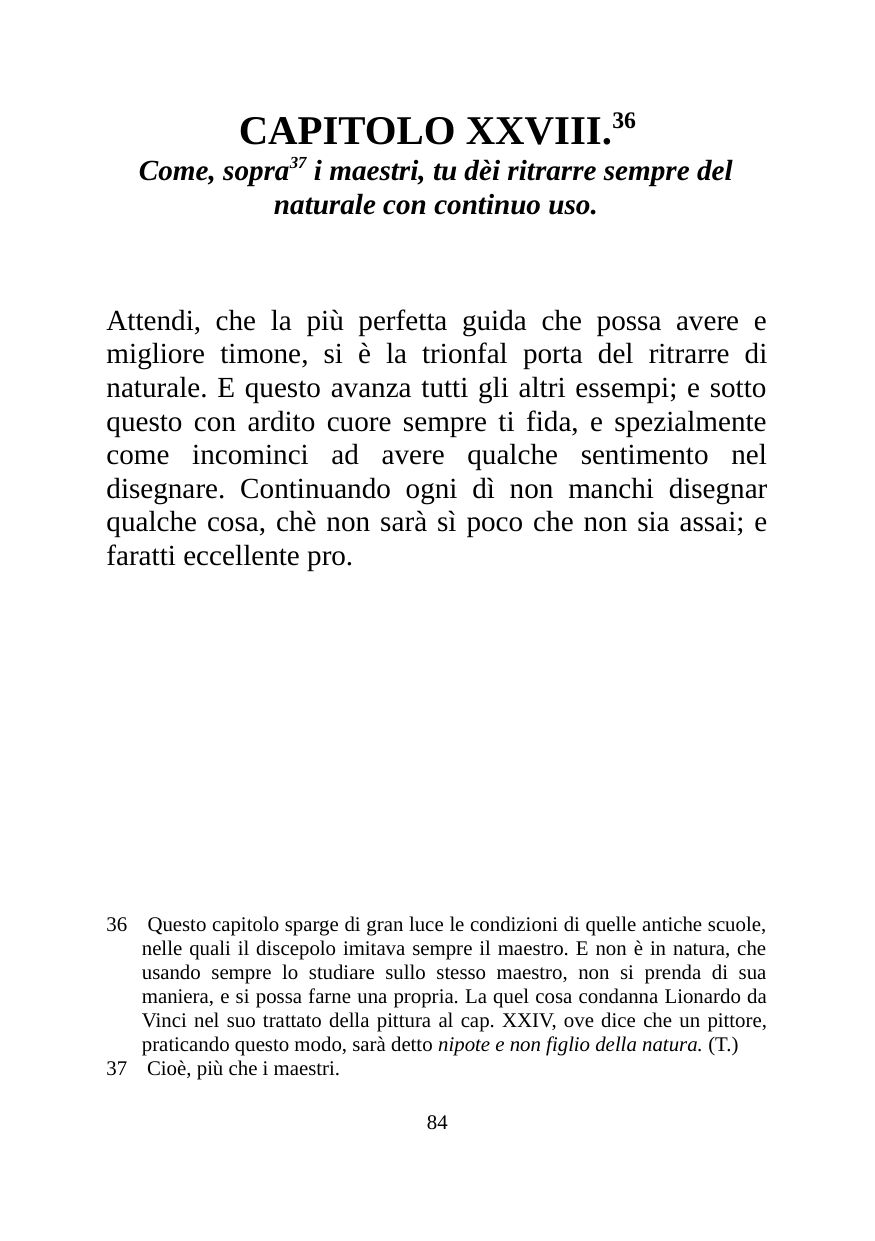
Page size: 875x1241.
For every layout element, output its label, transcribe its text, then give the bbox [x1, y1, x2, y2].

subtitle CAPITOLO XXVIII. Come, sopra i maestri, tu dèi ritrarre sempre del naturale con continuo uso. [106, 106, 768, 220]
text Questo capitolo sparge di gran luce le condizioni di quelle antiche scuole, nelle quali il discepolo imitava sempre il maestro. E non è in natura, che usando sempre lo studiare sullo stesso maestro, non si prenda di sua maniera, e si possa farne una propria. La quel cosa condanna Lionardo da Vinci nel suo trattato della pittura al cap. XXIV, ove dice che un pittore, praticando questo modo, sarà detto nipote e non figlio della natura. (T.) [106, 912, 768, 1056]
text Attendi, che la più perfetta guida che possa avere e migliore timone, si è la trionfal porta del ritrarre di naturale. E questo avanza tutti gli altri essempi; e sotto questo con ardito cuore sempre ti fida, e spezialmente come incominci ad avere qualche sentimento nel disegnare. Continuando ogni dì non manchi disegnar qualche cosa, chè non sarà sì poco che non sia assai; e faratti eccellente pro. [106, 303, 768, 571]
text Cioè, più che i maestri. [106, 1056, 768, 1080]
